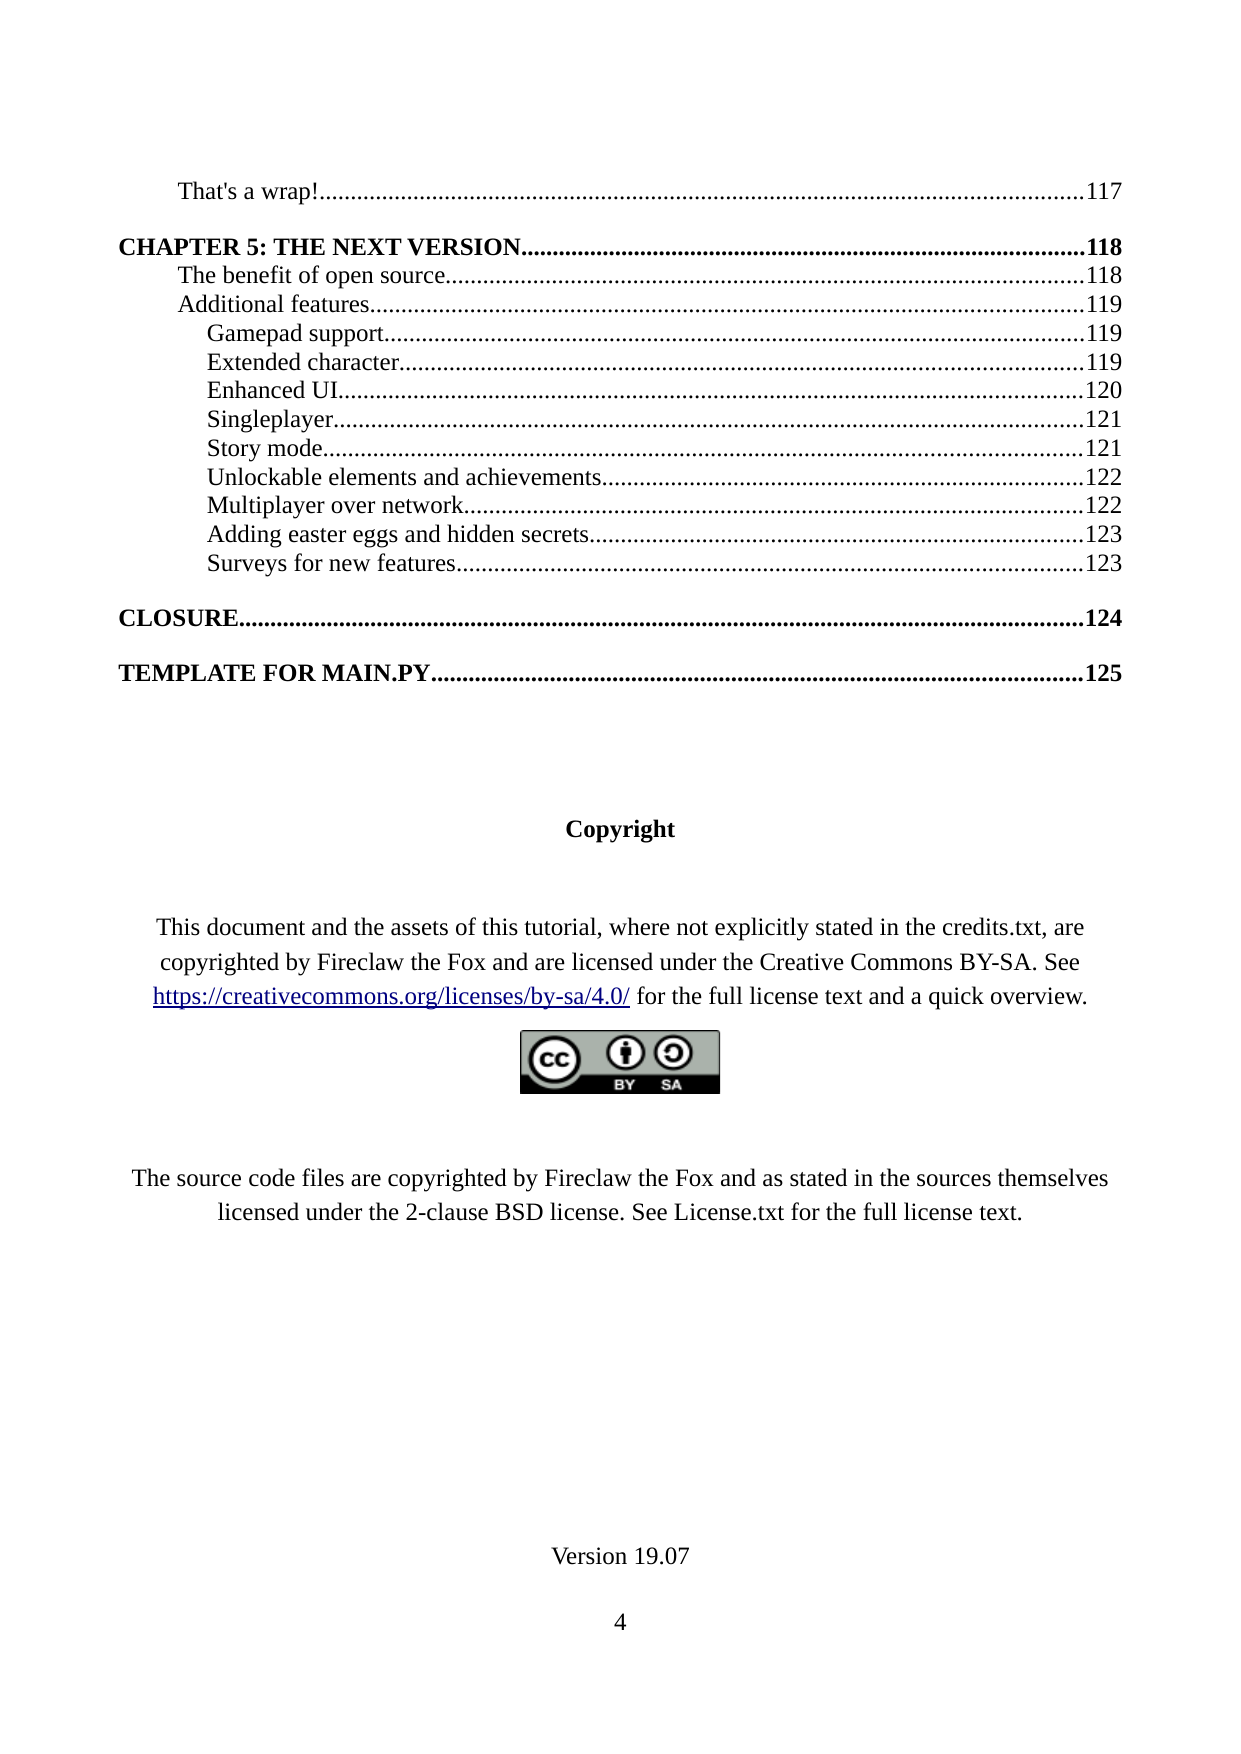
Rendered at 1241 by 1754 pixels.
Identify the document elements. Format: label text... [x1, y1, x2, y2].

text That's a wrap! 117 [177, 176, 1122, 205]
text Extended character 119 [207, 347, 1122, 375]
text The benefit of open source 118 [177, 260, 1122, 289]
text Closure 124 [118, 603, 1122, 632]
text This document and the assets of this tutorial, where not explicitly stated in the credits.txt, are copyrighted by Fireclaw the Fox and are licensed under the Creative Commons BY-SA. See https://creativecommons.org/licenses/by-sa/4.0/ for the full license text and a quick overview. [118, 912, 1122, 1010]
text The source code files are copyrighted by Fireclaw the Fox and as stated in the sources themselves licensed under the 2-clause BSD license. See License.txt for the full license text. [118, 1163, 1122, 1226]
text Version 19.07 [118, 1541, 1122, 1569]
text Adding easter eggs and hidden secrets 123 [207, 519, 1122, 548]
text Unlockable elements and achievements 122 [207, 462, 1122, 490]
text Singleplayer 121 [207, 404, 1122, 433]
text Surveys for new features 123 [207, 548, 1122, 577]
text Template for main.py 125 [118, 658, 1122, 687]
text Chapter 5: The next version 118 [118, 232, 1122, 260]
text Multiplayer over network 122 [207, 490, 1122, 519]
text Story mode 121 [207, 433, 1122, 462]
text Enhanced UI 120 [207, 375, 1122, 404]
picture [520, 1030, 721, 1094]
text Additional features 119 [177, 289, 1122, 318]
text Gamepad support 119 [207, 318, 1122, 347]
text Copyright [118, 814, 1122, 843]
